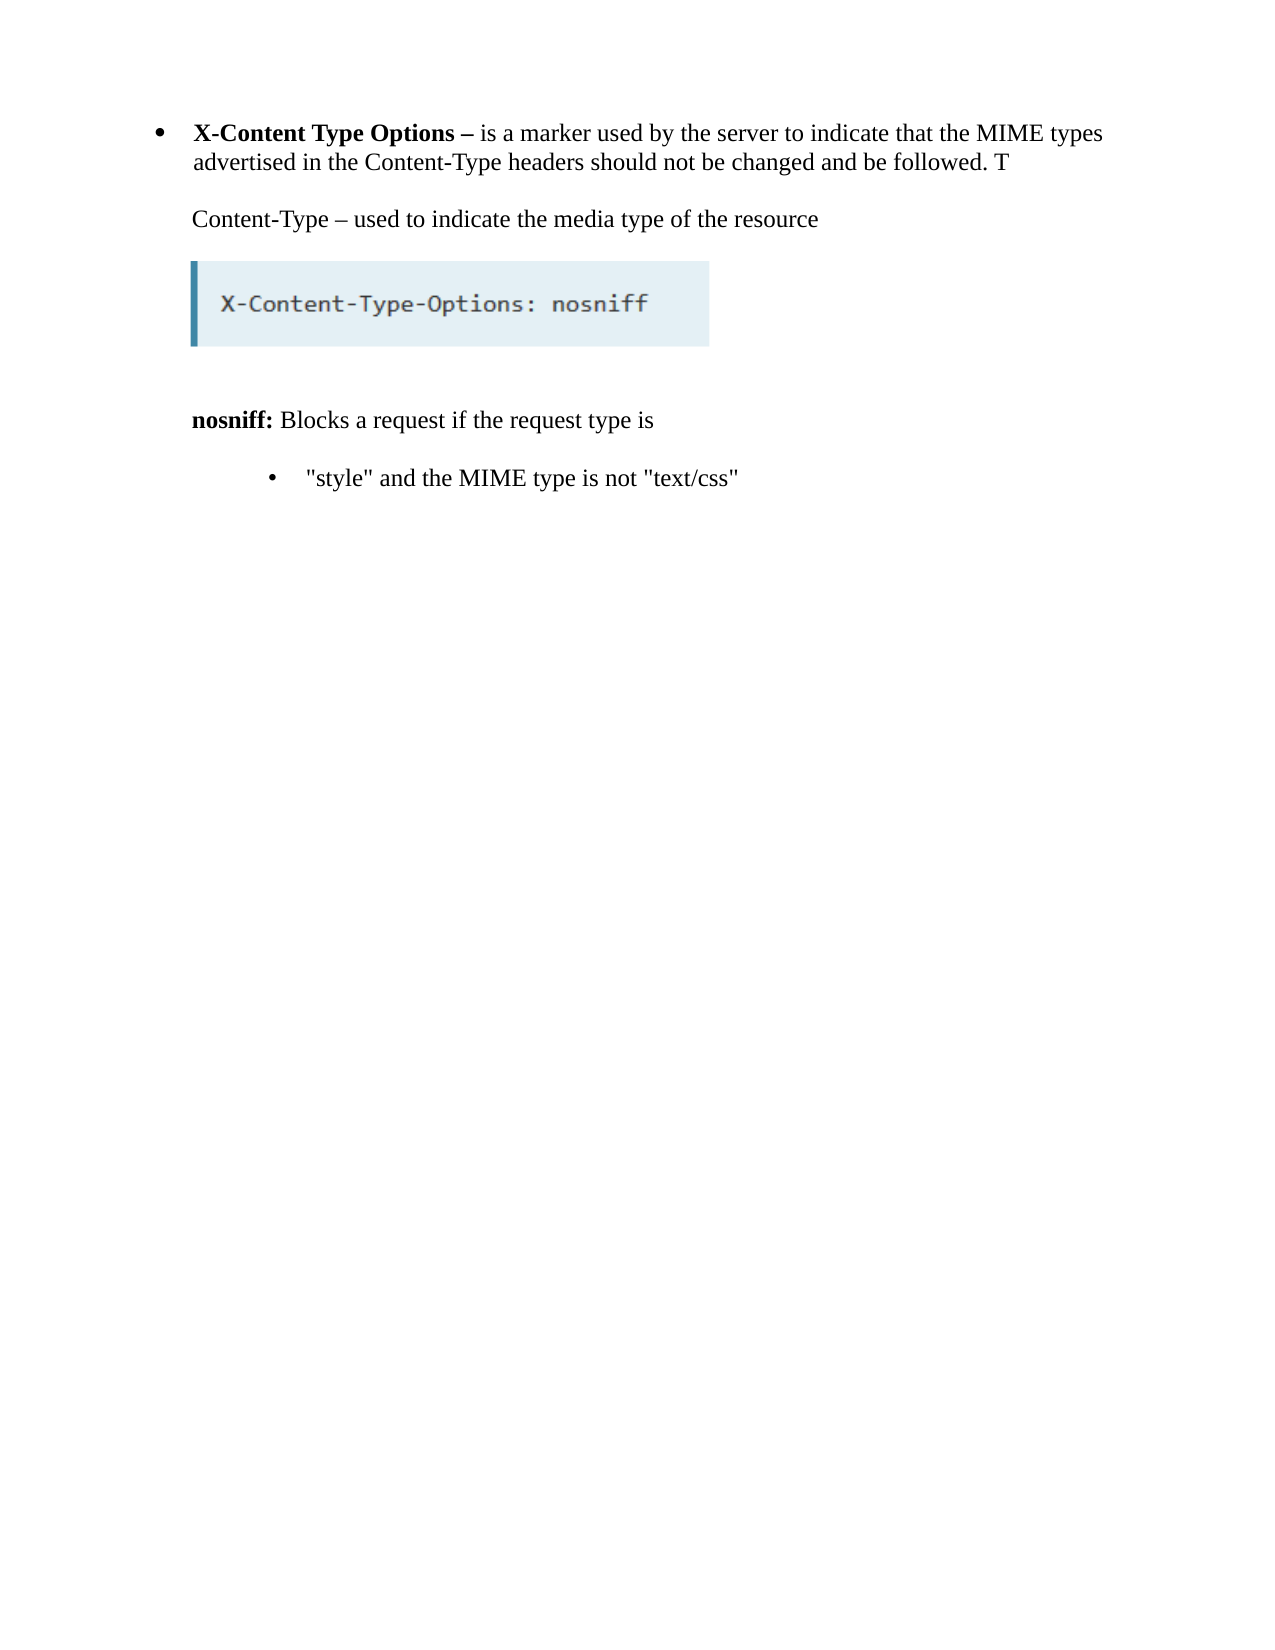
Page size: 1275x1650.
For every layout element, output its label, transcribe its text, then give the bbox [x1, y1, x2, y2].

text Content-Type – used to indicate the media type of the resource [118, 204, 1157, 233]
list X-Content Type Options – is a marker used by the server to indicate that the MIME types advertised in the Content-Type headers should not be changed and be followed. T [156, 118, 1157, 176]
text nosniff: Blocks a request if the request type is [118, 406, 1157, 434]
list "style" and the MIME type is not "text/css" [268, 463, 1157, 492]
picture [190, 261, 710, 350]
